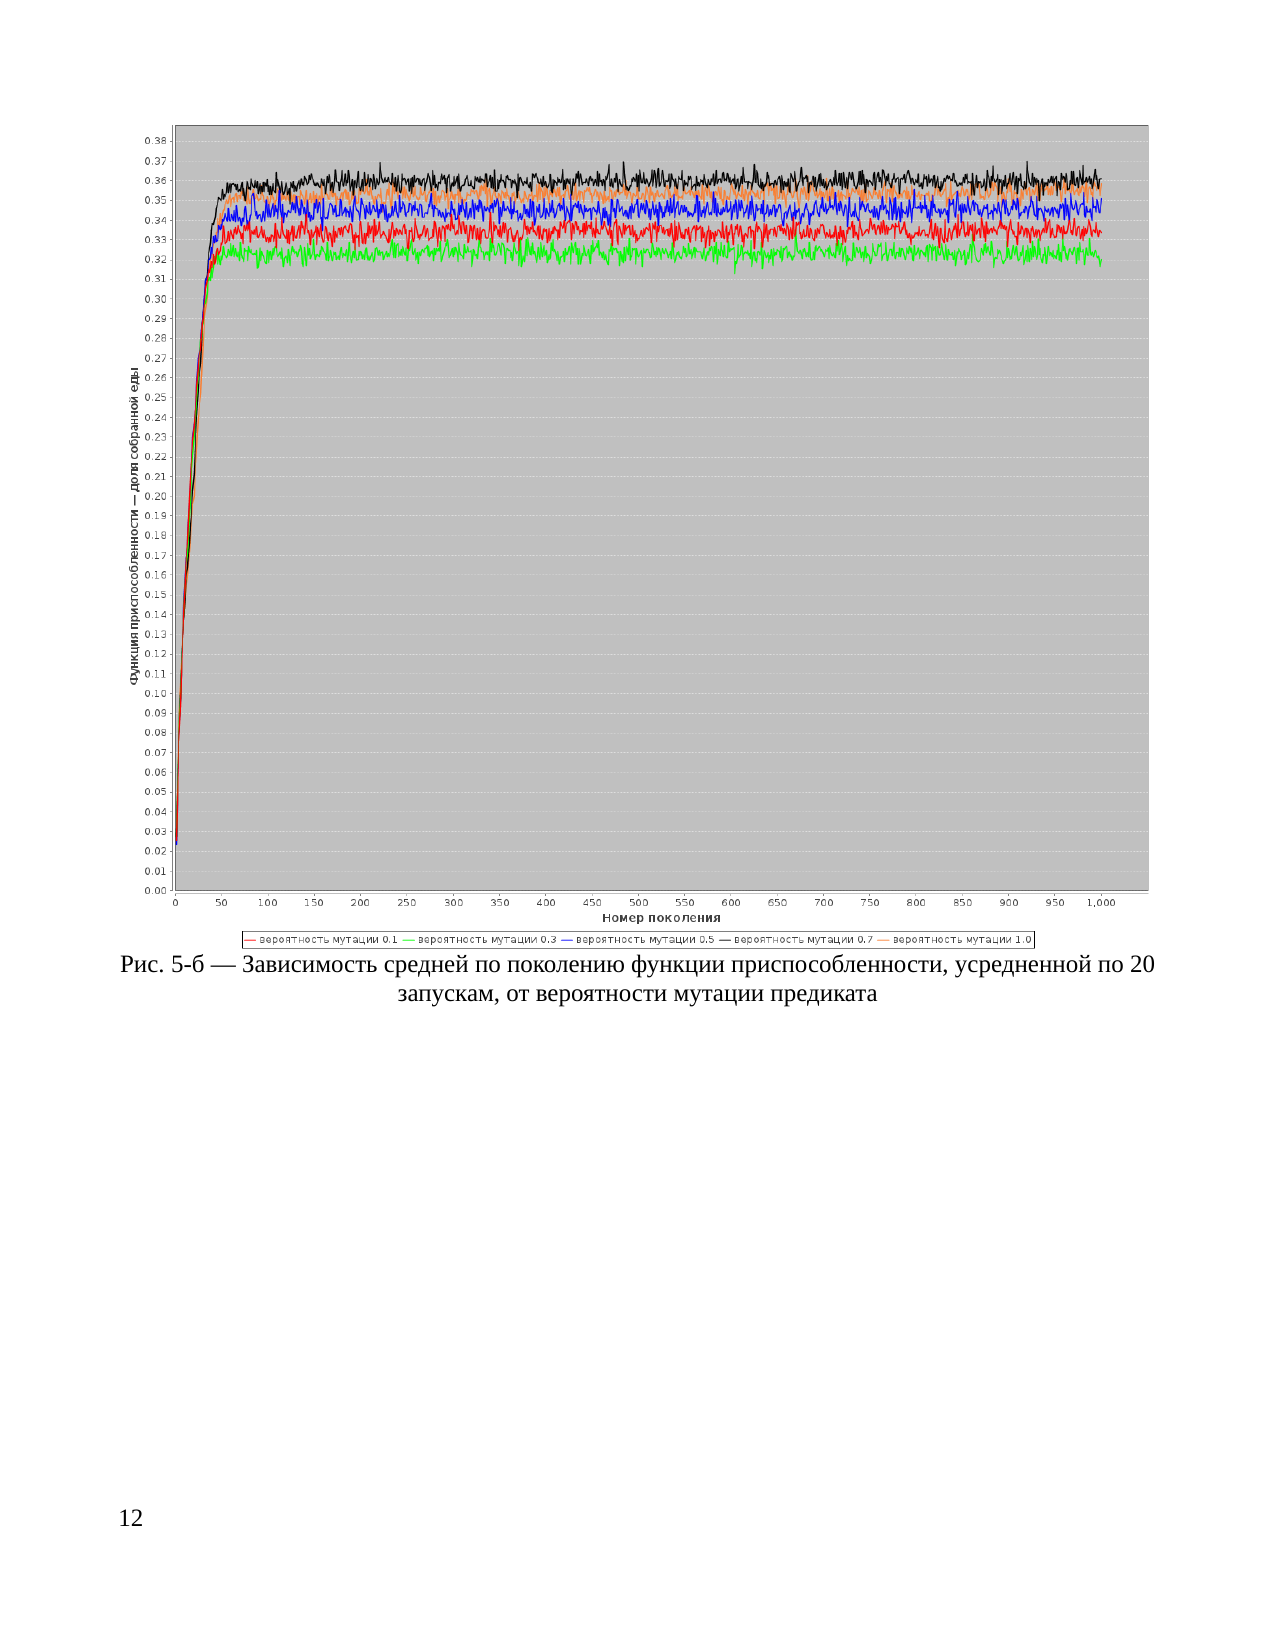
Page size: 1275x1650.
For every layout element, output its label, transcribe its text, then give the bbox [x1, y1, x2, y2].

subtitle Рис. 5-б — Зависимость средней по поколению функции приспособленности, усредненной по 20 запускам, от вероятности мутации предиката [118, 949, 1157, 1007]
picture [118, 118, 1157, 949]
